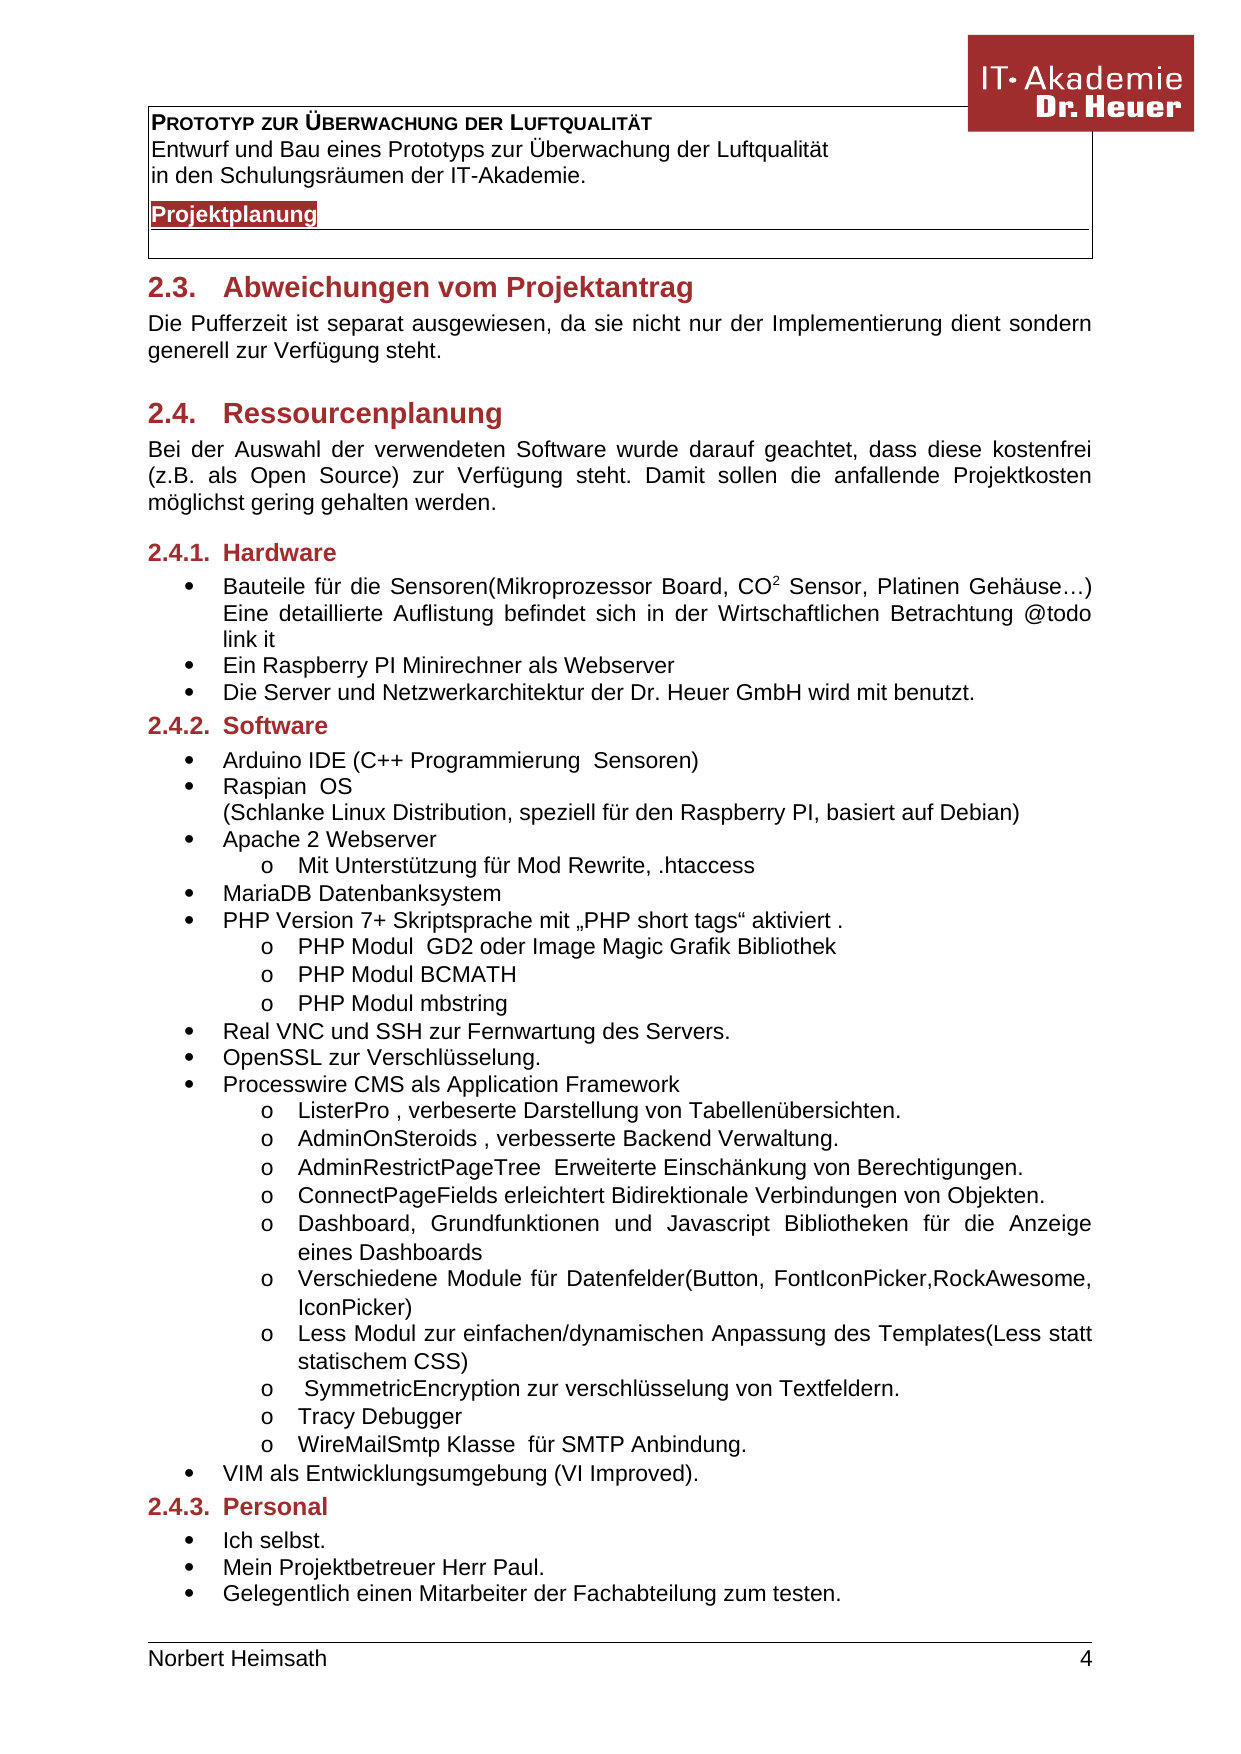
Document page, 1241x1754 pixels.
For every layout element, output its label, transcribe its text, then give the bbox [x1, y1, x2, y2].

list Less Modul zur einfachen/dynamischen Anpassung des Templates(Less statt statischem CSS) [260, 1320, 1092, 1374]
list Dashboard, Grundfunktionen und Javascript Bibliotheken für die Anzeige eines Dashboards [260, 1210, 1092, 1265]
list Arduino IDE (C++ Programmierung Sensoren) [185, 747, 1092, 773]
list Die Server und Netzwerkarchitektur der Dr. Heuer GmbH wird mit benutzt. [185, 678, 1092, 705]
list MariaDB Datenbanksystem [185, 880, 1092, 907]
list ListerPro , verbeserte Darstellung von Tabellenübersichten. [260, 1097, 1092, 1125]
list Die Pufferzeit ist separat ausgewiesen, da sie nicht nur der Implementierung dient sondern generell zur Verfügung steht. [148, 310, 1092, 363]
list PHP Version 7+ Skriptsprache mit „PHP short tags“ aktiviert . [185, 907, 1092, 933]
list Bauteile für die Sensoren(Mikroprozessor Board, CO2 Sensor, Platinen Gehäuse…) Eine detaillierte Auflistung befindet sich in der Wirtschaftlichen Betrachtung @todo link it [185, 573, 1092, 652]
list Real VNC und SSH zur Fernwartung des Servers. [185, 1018, 1092, 1044]
list WireMailSmtp Klasse für SMTP Anbindung. [260, 1431, 1092, 1459]
list Mit Unterstützung für Mod Rewrite, .htaccess [260, 852, 1092, 880]
list Gelegentlich einen Mitarbeiter der Fachabteilung zum testen. [185, 1580, 1092, 1607]
list Tracy Debugger [260, 1403, 1092, 1431]
list PHP Modul mbstring [260, 990, 1092, 1018]
list Processwire CMS als Application Framework [185, 1071, 1092, 1097]
list PHP Modul BCMATH [260, 961, 1092, 990]
subtitle Software [148, 711, 1092, 740]
list Mein Projektbetreuer Herr Paul. [185, 1554, 1092, 1580]
list OpenSSL zur Verschlüsselung. [185, 1044, 1092, 1071]
list PHP Modul GD2 oder Image Magic Grafik Bibliothek [260, 933, 1092, 961]
list AdminOnSteroids , verbesserte Backend Verwaltung. [260, 1125, 1092, 1154]
list Ein Raspberry PI Minirechner als Webserver [185, 652, 1092, 678]
subtitle Hardware [148, 538, 1092, 567]
list VIM als Entwicklungsumgebung (VI Improved). [185, 1459, 1092, 1486]
list Ich selbst. [185, 1527, 1092, 1554]
list Verschiedene Module für Datenfelder(Button, FontIconPicker,RockAwesome, IconPicker) [260, 1265, 1092, 1320]
list ConnectPageFields erleichtert Bidirektionale Verbindungen von Objekten. [260, 1182, 1092, 1210]
list SymmetricEncryption zur verschlüsselung von Textfeldern. [260, 1374, 1092, 1403]
list Apache 2 Webserver [185, 826, 1092, 852]
subtitle Ressourcenplanung [148, 396, 1092, 429]
subtitle Abweichungen vom Projektantrag [148, 270, 1092, 304]
list AdminRestrictPageTree Erweiterte Einschänkung von Berechtigungen. [260, 1154, 1092, 1182]
list Raspian OS (Schlanke Linux Distribution, speziell für den Raspberry PI, basiert auf Debian) [185, 773, 1092, 826]
subtitle Personal [148, 1492, 1092, 1521]
text Bei der Auswahl der verwendeten Software wurde darauf geachtet, dass diese kostenfrei (z.B. als Open Source) zur Verfügung steht. Damit sollen die anfallende Projektkosten möglichst gering gehalten werden. [148, 436, 1092, 515]
